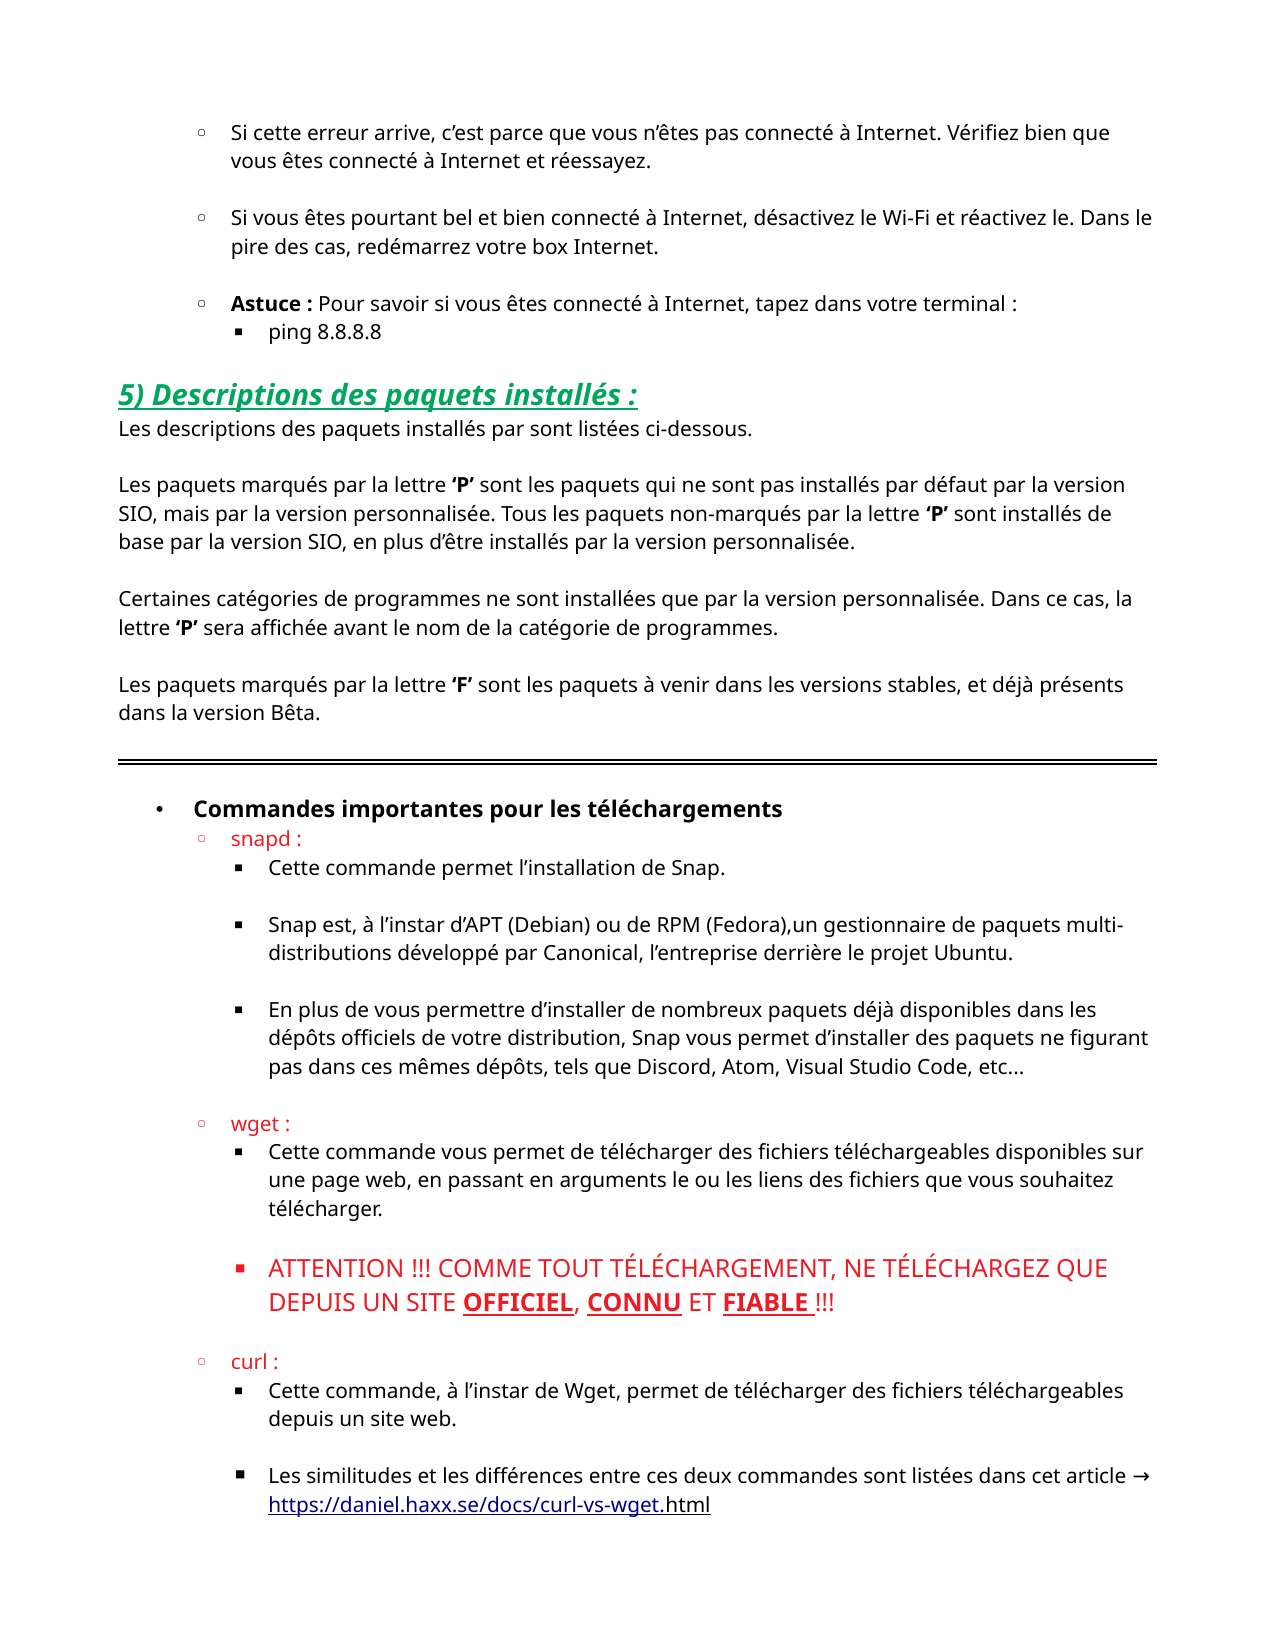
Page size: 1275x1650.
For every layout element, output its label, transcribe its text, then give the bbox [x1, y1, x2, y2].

text Les paquets marqués par la lettre ‘P’ sont les paquets qui ne sont pas installés par défaut par la version SIO, mais par la version personnalisée. Tous les paquets non-marqués par la lettre ‘P’ sont installés de base par la version SIO, en plus d’être installés par la version personnalisée. [118, 471, 1157, 556]
text 5) Descriptions des paquets installés : [118, 374, 1157, 414]
list curl : [193, 1347, 1157, 1376]
text Certaines catégories de programmes ne sont installées que par la version personnalisée. Dans ce cas, la lettre ‘P’ sera affichée avant le nom de la catégorie de programmes. [118, 584, 1157, 641]
list Commandes importantes pour les téléchargements [156, 793, 1157, 824]
list Cette commande vous permet de télécharger des fichiers téléchargeables disponibles sur une page web, en passant en arguments le ou les liens des fichiers que vous souhaitez télécharger. [231, 1137, 1157, 1222]
list ping 8.8.8.8 [231, 317, 1157, 346]
list Cette commande permet l’installation de Snap. [231, 853, 1157, 881]
list wget : [193, 1109, 1157, 1137]
list Cette commande, à l’instar de Wget, permet de télécharger des fichiers téléchargeables depuis un site web. [231, 1376, 1157, 1433]
list En plus de vous permettre d’installer de nombreux paquets déjà disponibles dans les dépôts officiels de votre distribution, Snap vous permet d’installer des paquets ne figurant pas dans ces mêmes dépôts, tels que Discord, Atom, Visual Studio Code, etc... [231, 995, 1157, 1080]
list Si cette erreur arrive, c’est parce que vous n’êtes pas connecté à Internet. Vérifiez bien que vous êtes connecté à Internet et réessayez. [193, 118, 1157, 175]
list Les similitudes et les différences entre ces deux commandes sont listées dans cet article → https://daniel.haxx.se/docs/curl-vs-wget.html [231, 1461, 1157, 1518]
list Si vous êtes pourtant bel et bien connecté à Internet, désactivez le Wi-Fi et réactivez le. Dans le pire des cas, redémarrez votre box Internet. [193, 203, 1157, 260]
text Les paquets marqués par la lettre ‘F’ sont les paquets à venir dans les versions stables, et déjà présents dans la version Bêta. [118, 670, 1157, 727]
list Astuce : Pour savoir si vous êtes connecté à Internet, tapez dans votre terminal : [193, 289, 1157, 317]
list Snap est, à l’instar d’APT (Debian) ou de RPM (Fedora),un gestionnaire de paquets multi-distributions développé par Canonical, l’entreprise derrière le projet Ubuntu. [231, 910, 1157, 967]
list snapd : [193, 824, 1157, 853]
text Les descriptions des paquets installés par sont listées ci-dessous. [118, 414, 1157, 442]
list ATTENTION !!! COMME TOUT TÉLÉCHARGEMENT, NE TÉLÉCHARGEZ QUE DEPUIS UN SITE OFFICIEL, CONNU ET FIABLE !!! [231, 1251, 1157, 1319]
